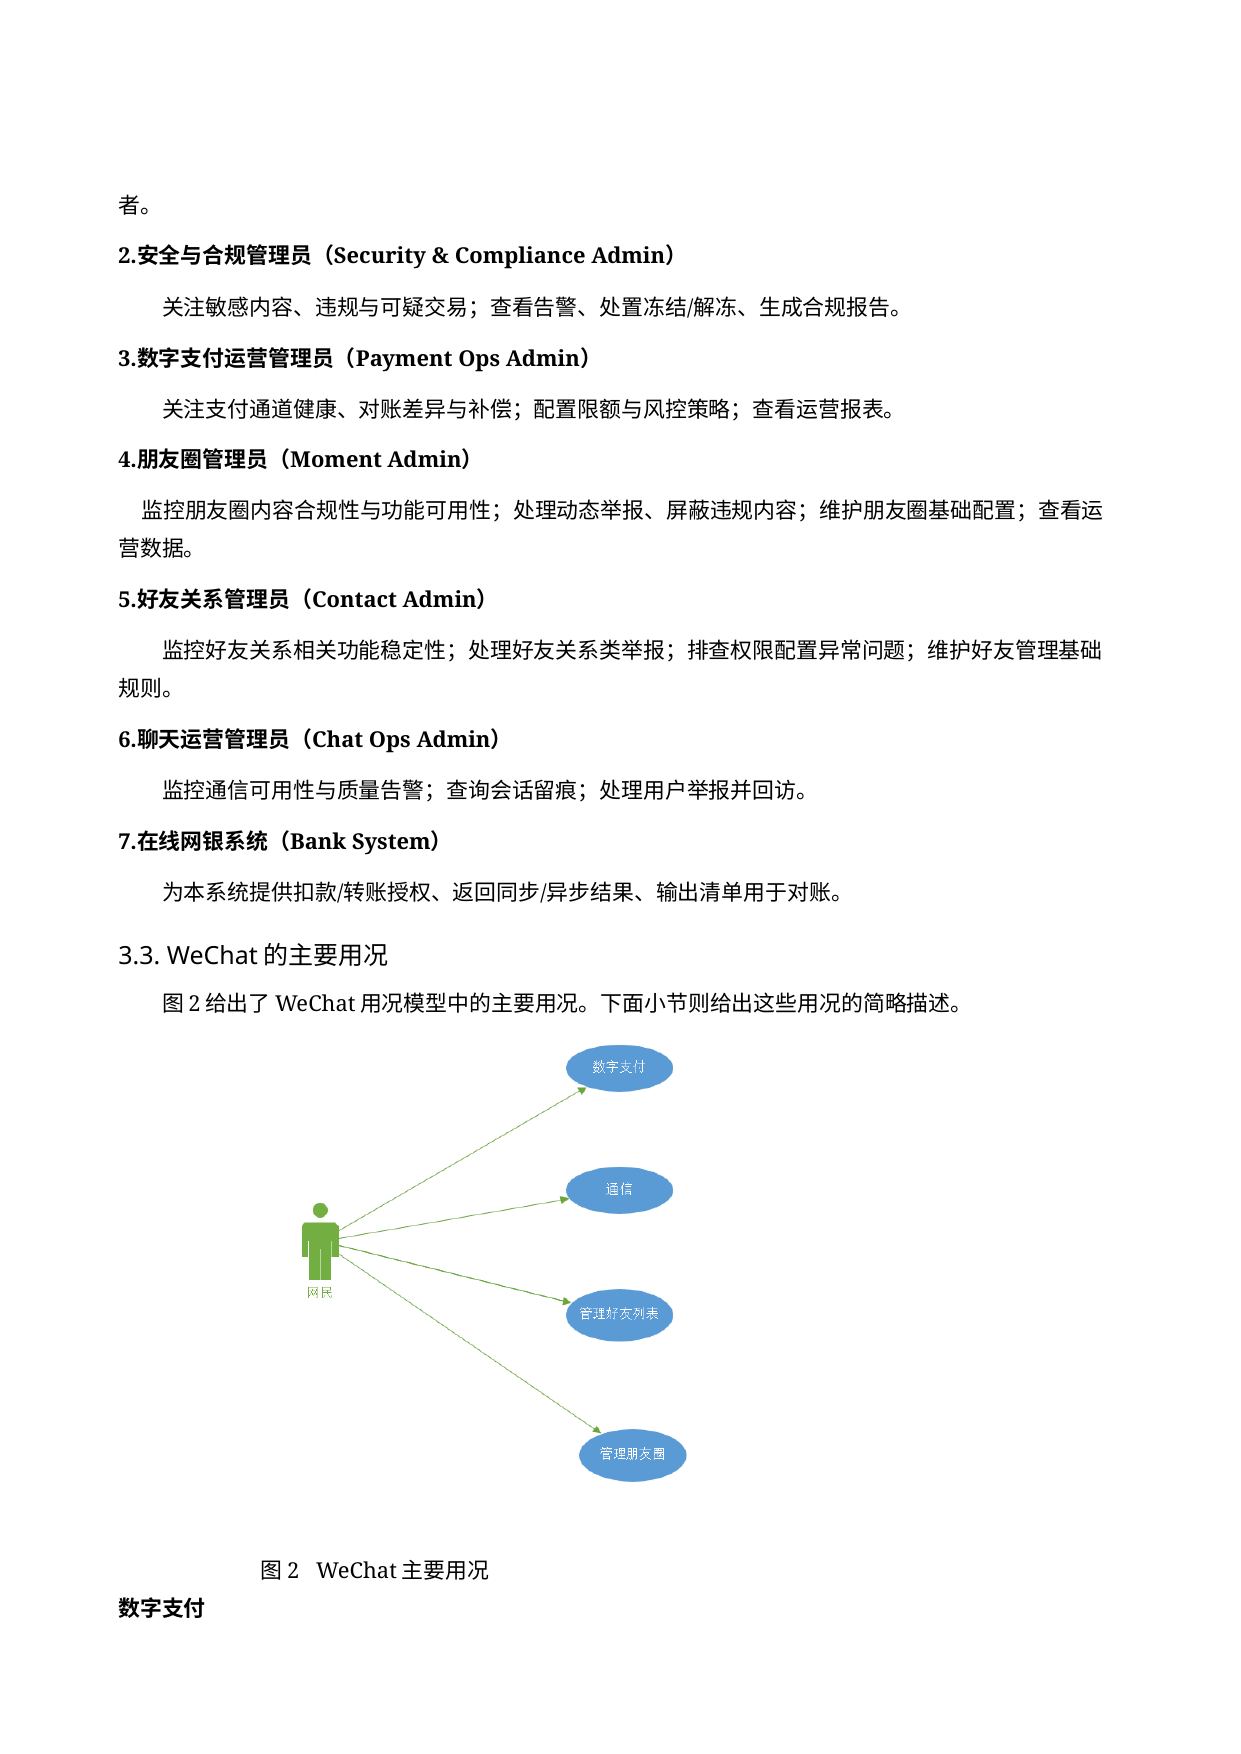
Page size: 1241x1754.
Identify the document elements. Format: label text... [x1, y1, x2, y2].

text 关注支付通道健康、对账差异与补偿；配置限额与风控策略；查看运营报表。 [118, 392, 1122, 423]
text 4.朋友圈管理员（Moment Admin） [118, 442, 1122, 474]
picture [292, 1027, 759, 1511]
subtitle WeChat的主要用况 [118, 936, 1122, 972]
text 者。 [118, 188, 1122, 219]
text 监控好友关系相关功能稳定性；处理好友关系类举报；排查权限配置异常问题；维护好友管理基础规则。 [118, 633, 1122, 703]
text 2.安全与合规管理员（Security & Compliance Admin） [118, 238, 1122, 270]
text 7.在线网银系统（Bank System） [118, 824, 1122, 856]
text 数字支付 [118, 1591, 1122, 1623]
text 监控通信可用性与质量告警；查询会话留痕；处理用户举报并回访。 [118, 773, 1122, 805]
text 6.聊天运营管理员（Chat Ops Admin） [118, 722, 1122, 754]
text 为本系统提供扣款/转账授权、返回同步/异步结果、输出清单用于对账。 [118, 875, 1122, 907]
text 图2 WeChat主要用况 [118, 1553, 1122, 1584]
text 5.好友关系管理员（Contact Admin） [118, 582, 1122, 614]
text 监控朋友圈内容合规性与功能可用性；处理动态举报、屏蔽违规内容；维护朋友圈基础配置；查看运营数据。 [118, 493, 1122, 563]
text 3.数字支付运营管理员（Payment Ops Admin） [118, 341, 1122, 372]
text 图2给出了WeChat用况模型中的主要用况。下面小节则给出这些用况的简略描述。 [118, 986, 1122, 1017]
text 关注敏感内容、违规与可疑交易；查看告警、处置冻结/解冻、生成合规报告。 [118, 289, 1122, 321]
